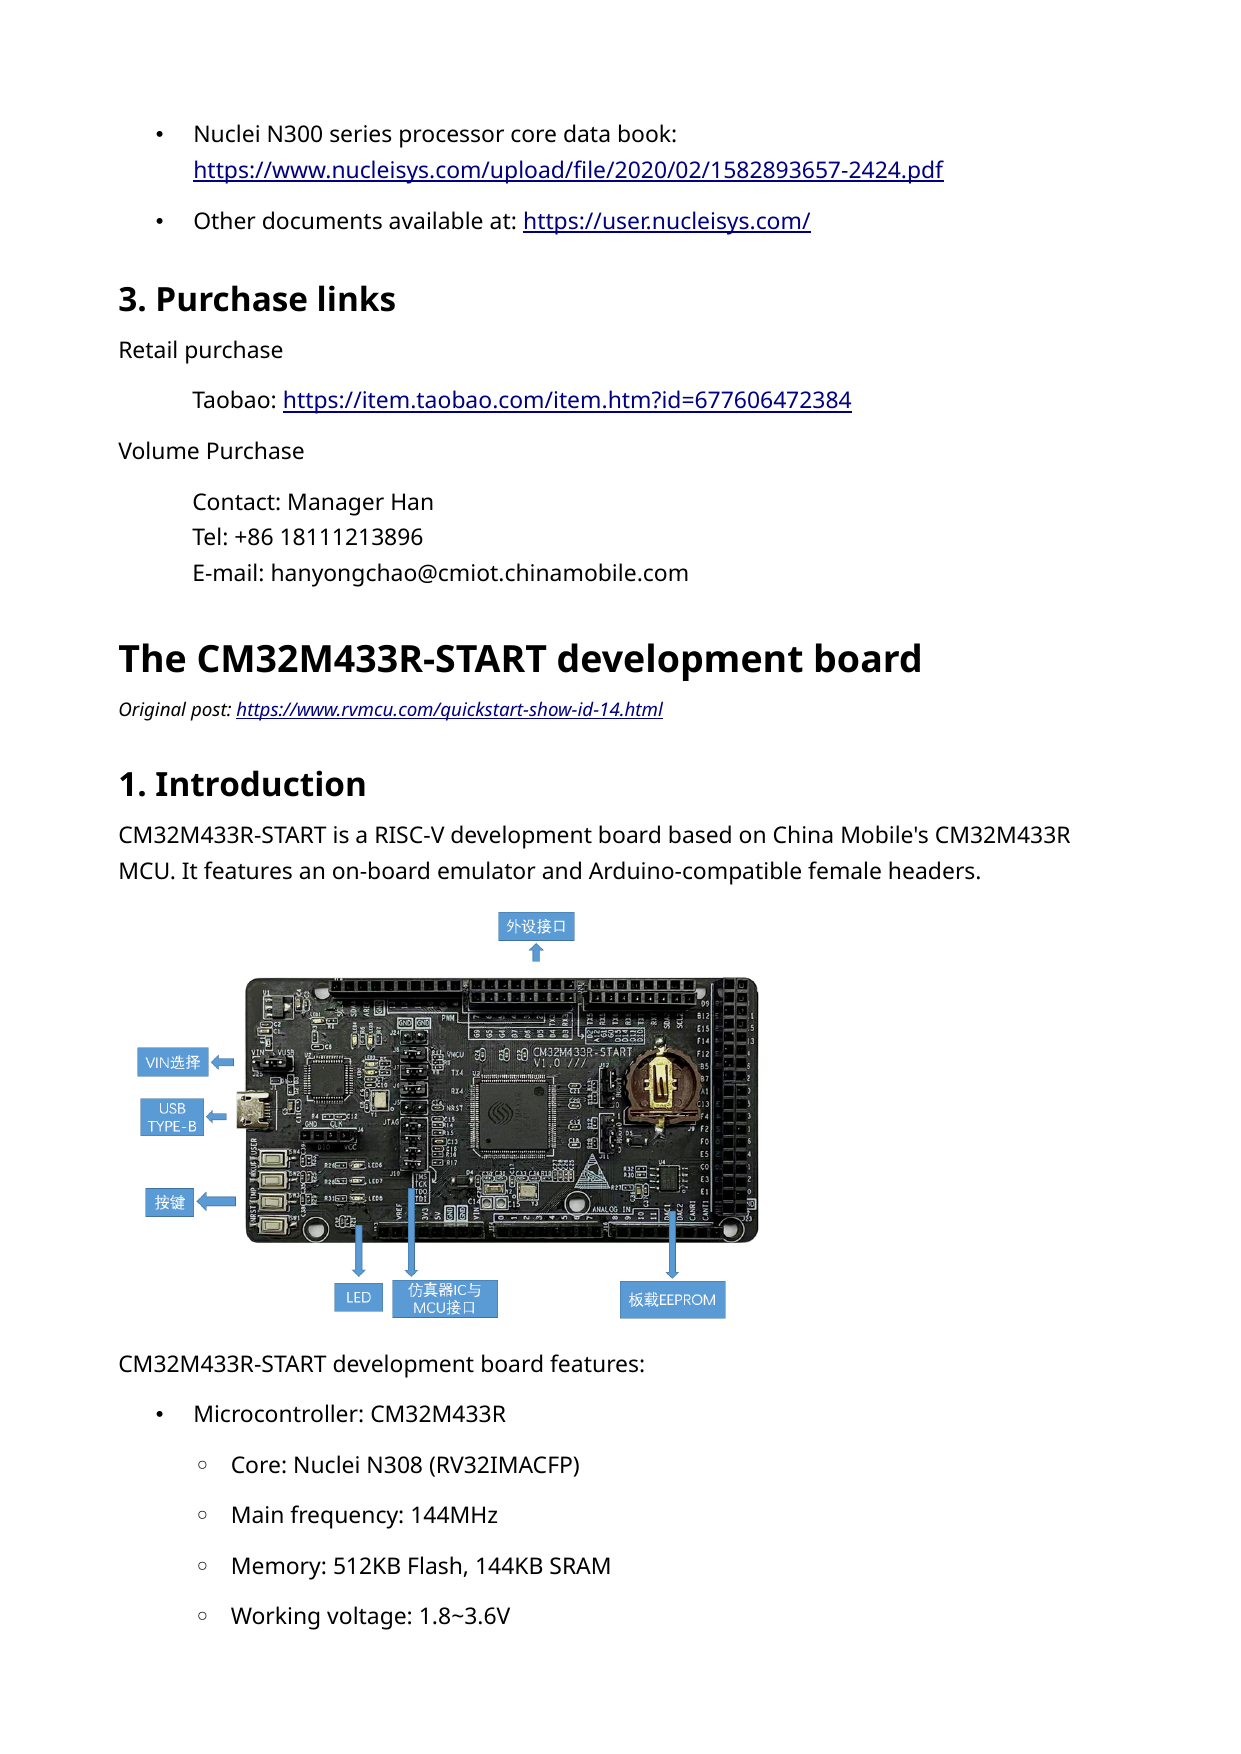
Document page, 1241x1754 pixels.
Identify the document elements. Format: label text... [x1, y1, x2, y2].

text Retail purchase [118, 334, 1122, 365]
subtitle 3. Purchase links [118, 276, 1122, 321]
list Working voltage: 1.8~3.6V [193, 1600, 1122, 1632]
text Tel: +86 18111213896 [192, 521, 1122, 553]
list Memory: 512KB Flash, 144KB SRAM [193, 1550, 1122, 1581]
list Main frequency: 144MHz [193, 1499, 1122, 1531]
text Taobao: https://item.taobao.com/item.htm?id=677606472384 [192, 384, 1122, 416]
text CM32M433R-START development board features: [118, 1348, 1122, 1379]
subtitle 1. Introduction [118, 761, 1122, 807]
subtitle The CM32M433R-START development board [118, 633, 1122, 684]
text Original post: https://www.rvmcu.com/quickstart-show-id-14.html [118, 696, 1122, 722]
list Nuclei N300 series processor core data book: https://www.nucleisys.com/upload/file/2020/02/1582893657-2424.pdf [156, 118, 1122, 185]
picture [118, 905, 768, 1329]
text CM32M433R-START is a RISC-V development board based on China Mobile's CM32M433R MCU. It features an on-board emulator and Arduino-compatible female headers. [118, 819, 1122, 886]
text Volume Purchase [118, 435, 1122, 466]
list Core: Nuclei N308 (RV32IMACFP) [193, 1449, 1122, 1480]
text E-mail: hanyongchao@cmiot.chinamobile.com [192, 557, 1122, 588]
list Microcontroller: CM32M433R [156, 1398, 1122, 1429]
list Other documents available at: https://user.nucleisys.com/ [156, 204, 1122, 236]
text Contact: Manager Han [192, 485, 1122, 517]
